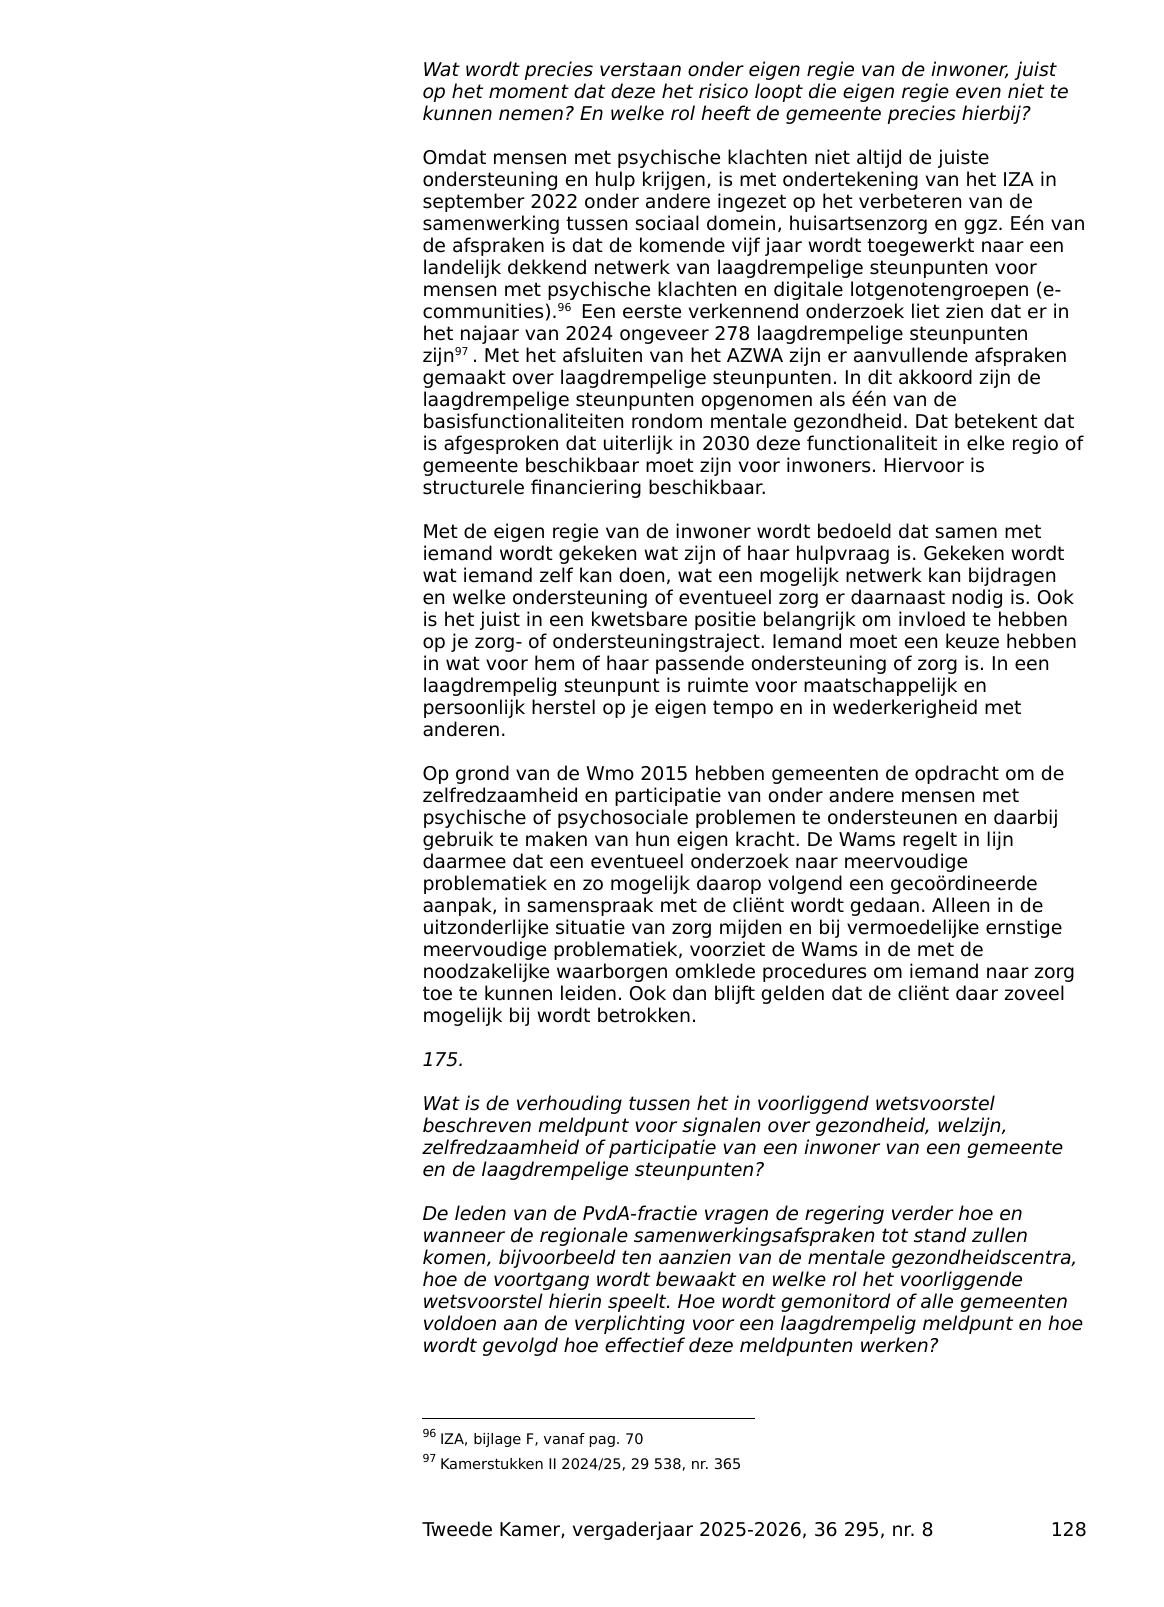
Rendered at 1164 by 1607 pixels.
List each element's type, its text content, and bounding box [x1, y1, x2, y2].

text Omdat mensen met psychische klachten niet altijd de juiste ondersteuning en hulp krijgen, is met ondertekening van het IZA in september 2022 onder andere ingezet op het verbeteren van de samenwerking tussen sociaal domein, huisartsenzorg en ggz. Eén van de afspraken is dat de komende vijf jaar wordt toegewerkt naar een landelijk dekkend netwerk van laagdrempelige steunpunten voor mensen met psychische klachten en digitale lotgenotengroepen (e-communities). Een eerste verkennend onderzoek liet zien dat er in het najaar van 2024 ongeveer 278 laagdrempelige steunpunten zijn. Met het afsluiten van het AZWA zijn er aanvullende afspraken gemaakt over laagdrempelige steunpunten. In dit akkoord zijn de laagdrempelige steunpunten opgenomen als één van de basisfunctionaliteiten rondom mentale gezondheid. Dat betekent dat is afgesproken dat uiterlijk in 2030 deze functionaliteit in elke regio of gemeente beschikbaar moet zijn voor inwoners. Hiervoor is structurele financiering beschikbaar. [422, 147, 1087, 499]
text Op grond van de Wmo 2015 hebben gemeenten de opdracht om de zelfredzaamheid en participatie van onder andere mensen met psychische of psychosociale problemen te ondersteunen en daarbij gebruik te maken van hun eigen kracht. De Wams regelt in lijn daarmee dat een eventueel onderzoek naar meervoudige problematiek en zo mogelijk daarop volgend een gecoördineerde aanpak, in samenspraak met de cliënt wordt gedaan. Alleen in de uitzonderlijke situatie van zorg mijden en bij vermoedelijke ernstige meervoudige problematiek, voorziet de Wams in de met de noodzakelijke waarborgen omklede procedures om iemand naar zorg toe te kunnen leiden. Ook dan blijft gelden dat de cliënt daar zoveel mogelijk bij wordt betrokken. [422, 763, 1087, 1027]
text Kamerstukken II 2024/25, 29 538, nr. 365 [422, 1452, 1087, 1474]
subtitle 175. [422, 1049, 1087, 1071]
text Wat is de verhouding tussen het in voorliggend wetsvoorstel beschreven meldpunt voor signalen over gezondheid, welzijn, zelfredzaamheid of participatie van een inwoner van een gemeente en de laagdrempelige steunpunten? [422, 1093, 1087, 1181]
text IZA, bijlage F, vanaf pag. 70 [422, 1427, 1087, 1449]
text Wat wordt precies verstaan onder eigen regie van de inwoner, juist op het moment dat deze het risico loopt die eigen regie even niet te kunnen nemen? En welke rol heeft de gemeente precies hierbij? [422, 59, 1087, 125]
text De leden van de PvdA-fractie vragen de regering verder hoe en wanneer de regionale samenwerkingsafspraken tot stand zullen komen, bijvoorbeeld ten aanzien van de mentale gezondheidscentra, hoe de voortgang wordt bewaakt en welke rol het voorliggende wetsvoorstel hierin speelt. Hoe wordt gemonitord of alle gemeenten voldoen aan de verplichting voor een laagdrempelig meldpunt en hoe wordt gevolgd hoe effectief deze meldpunten werken? [422, 1203, 1087, 1357]
text Met de eigen regie van de inwoner wordt bedoeld dat samen met iemand wordt gekeken wat zijn of haar hulpvraag is. Gekeken wordt wat iemand zelf kan doen, wat een mogelijk netwerk kan bijdragen en welke ondersteuning of eventueel zorg er daarnaast nodig is. Ook is het juist in een kwetsbare positie belangrijk om invloed te hebben op je zorg- of ondersteuningstraject. Iemand moet een keuze hebben in wat voor hem of haar passende ondersteuning of zorg is. In een laagdrempelig steunpunt is ruimte voor maatschappelijk en persoonlijk herstel op je eigen tempo en in wederkerigheid met anderen. [422, 521, 1087, 741]
